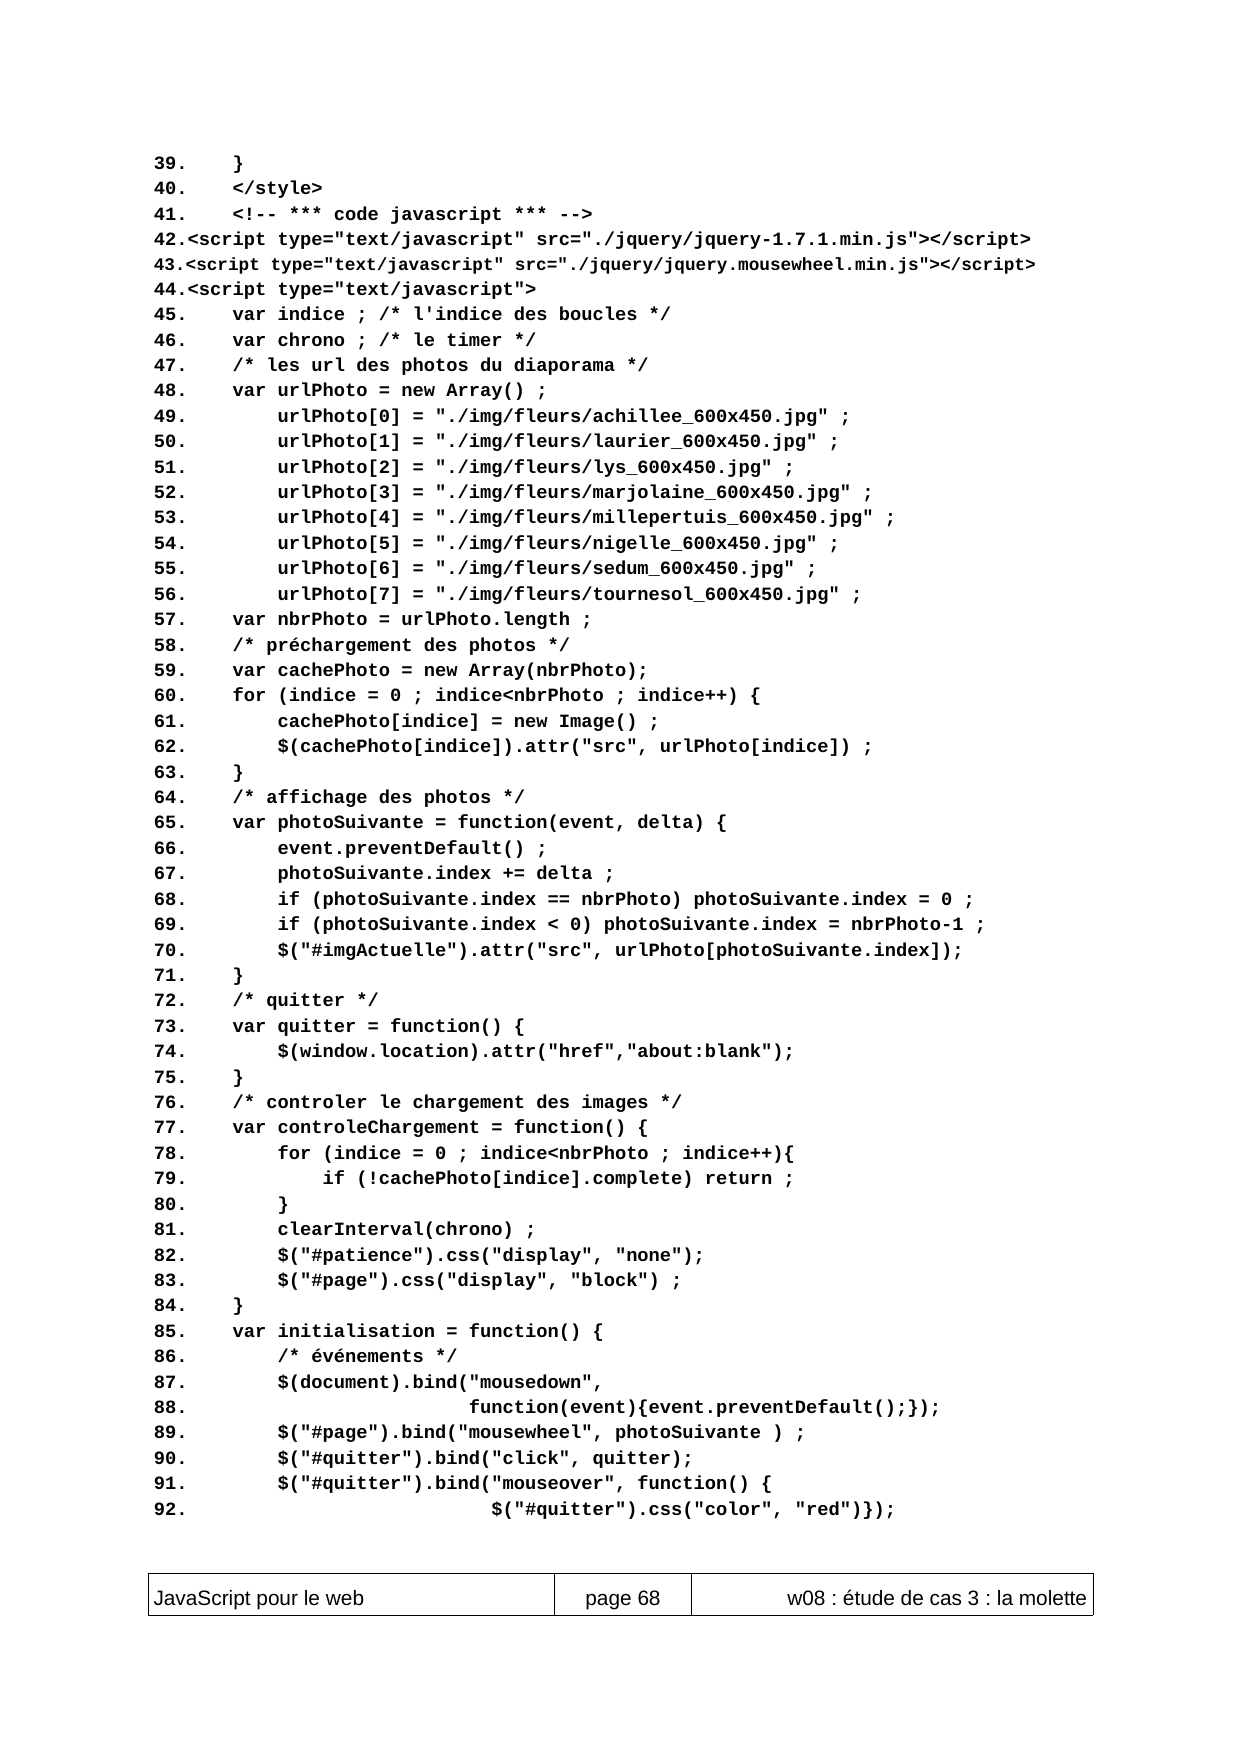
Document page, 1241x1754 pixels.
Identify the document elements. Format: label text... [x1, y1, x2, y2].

list urlPhoto[0] = "./img/fleurs/achillee_600x450.jpg" ; [148, 401, 1093, 426]
list urlPhoto[5] = "./img/fleurs/nigelle_600x450.jpg" ; [148, 528, 1093, 553]
list var initialisation = function() { [148, 1316, 1093, 1341]
list var indice ; /* l'indice des boucles */ [148, 299, 1093, 324]
list var photoSuivante = function(event, delta) { [148, 807, 1093, 833]
list urlPhoto[1] = "./img/fleurs/laurier_600x450.jpg" ; [148, 426, 1093, 451]
list $("#page").bind("mousewheel", photoSuivante ) ; [148, 1417, 1093, 1443]
list var cachePhoto = new Array(nbrPhoto); [148, 655, 1093, 680]
list $("#quitter").css("color", "red")}); [148, 1493, 1093, 1527]
list photoSuivante.index += delta ; [148, 858, 1093, 883]
list var chrono ; /* le timer */ [148, 324, 1093, 350]
list } [148, 1061, 1093, 1087]
list /* affichage des photos */ [148, 782, 1093, 807]
list urlPhoto[7] = "./img/fleurs/tournesol_600x450.jpg" ; [148, 578, 1093, 604]
list /* préchargement des photos */ [148, 629, 1093, 655]
list if (photoSuivante.index == nbrPhoto) photoSuivante.index = 0 ; [148, 883, 1093, 909]
list $("#quitter").bind("mouseover", function() { [148, 1468, 1093, 1493]
list for (indice = 0 ; indice<nbrPhoto ; indice++){ [148, 1138, 1093, 1163]
list /* quitter */ [148, 985, 1093, 1011]
list $("#page").css("display", "block") ; [148, 1265, 1093, 1290]
list event.preventDefault() ; [148, 833, 1093, 858]
list urlPhoto[6] = "./img/fleurs/sedum_600x450.jpg" ; [148, 553, 1093, 578]
list urlPhoto[4] = "./img/fleurs/millepertuis_600x450.jpg" ; [148, 502, 1093, 528]
list if (!cachePhoto[indice].complete) return ; [148, 1163, 1093, 1188]
list $("#patience").css("display", "none"); [148, 1239, 1093, 1265]
list $("#imgActuelle").attr("src", urlPhoto[photoSuivante.index]); [148, 934, 1093, 960]
list /* les url des photos du diaporama */ [148, 350, 1093, 375]
list $(window.location).attr("href","about:blank"); [148, 1036, 1093, 1061]
list var quitter = function() { [148, 1011, 1093, 1036]
list <script type="text/javascript"> [148, 273, 1093, 299]
list if (photoSuivante.index < 0) photoSuivante.index = nbrPhoto-1 ; [148, 909, 1093, 934]
list cachePhoto[indice] = new Image() ; [148, 706, 1093, 731]
list } [148, 756, 1093, 782]
list </style> [148, 173, 1093, 198]
list } [148, 148, 1093, 173]
list clearInterval(chrono) ; [148, 1214, 1093, 1239]
list $(document).bind("mousedown", [148, 1366, 1093, 1392]
list var urlPhoto = new Array() ; [148, 375, 1093, 401]
list <!-- *** code javascript *** --> [148, 198, 1093, 224]
list <script type="text/javascript" src="./jquery/jquery.mousewheel.min.js"></script> [148, 249, 1093, 273]
list function(event){event.preventDefault();}); [148, 1392, 1093, 1417]
list <script type="text/javascript" src="./jquery/jquery-1.7.1.min.js"></script> [148, 224, 1093, 249]
list urlPhoto[2] = "./img/fleurs/lys_600x450.jpg" ; [148, 451, 1093, 477]
list } [148, 1290, 1093, 1316]
list } [148, 960, 1093, 985]
list urlPhoto[3] = "./img/fleurs/marjolaine_600x450.jpg" ; [148, 477, 1093, 502]
list /* événements */ [148, 1341, 1093, 1366]
list for (indice = 0 ; indice<nbrPhoto ; indice++) { [148, 680, 1093, 706]
list var controleChargement = function() { [148, 1112, 1093, 1138]
list } [148, 1188, 1093, 1214]
list $("#quitter").bind("click", quitter); [148, 1443, 1093, 1468]
list /* controler le chargement des images */ [148, 1087, 1093, 1112]
list $(cachePhoto[indice]).attr("src", urlPhoto[indice]) ; [148, 731, 1093, 756]
list var nbrPhoto = urlPhoto.length ; [148, 604, 1093, 629]
